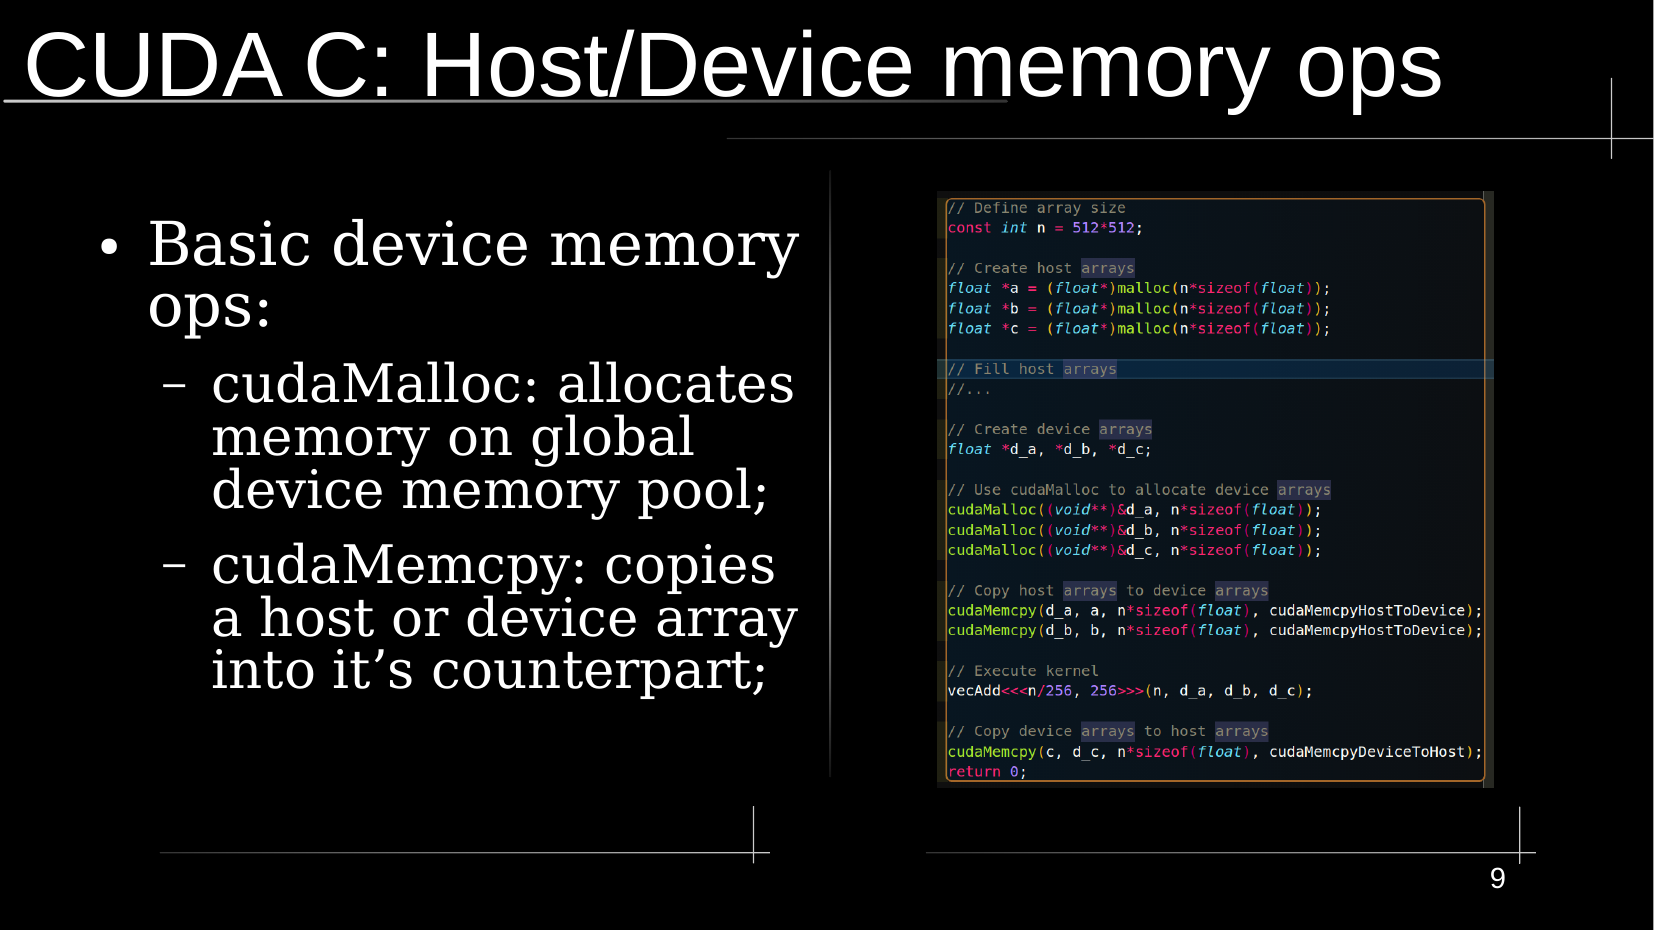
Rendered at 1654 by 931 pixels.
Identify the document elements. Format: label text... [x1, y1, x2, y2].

picture [937, 191, 1494, 788]
list Basic device memory ops: cudaMalloc: allocates memory on global device memory pool; cudaMemcpy: copies a host or device array into it’s counterpart; [82, 217, 809, 758]
title CUDA C: Host/Device memory ops [23, 11, 1589, 119]
